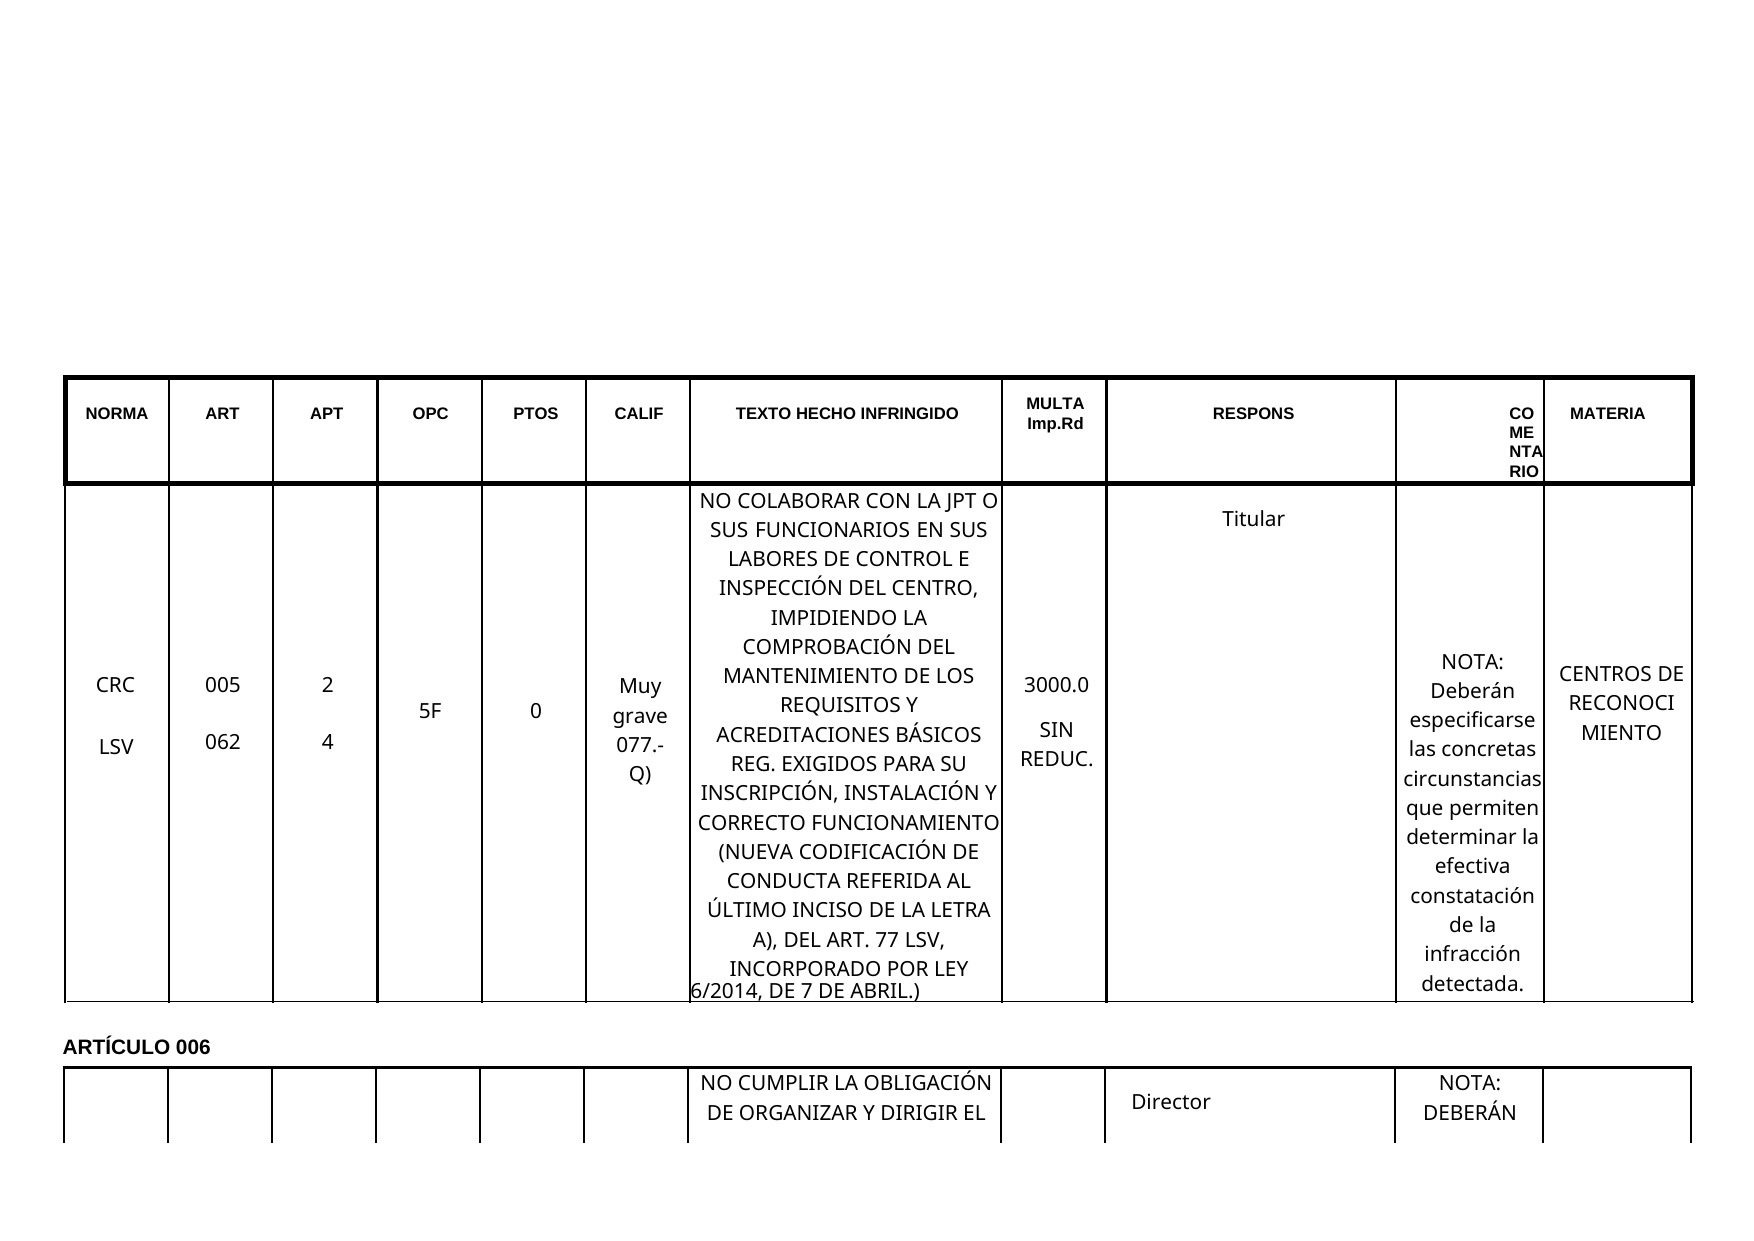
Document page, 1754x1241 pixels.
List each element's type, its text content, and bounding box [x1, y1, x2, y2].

text ARTÍCULO 006 [62, 1035, 1704, 1059]
table_cell 005 062 [170, 486, 272, 1001]
table_cell CENTROS DE RECONOCI MIENTO [1545, 486, 1691, 1001]
table_header APT [274, 380, 376, 481]
table_header TEXTO HECHO INFRINGIDO [691, 380, 1001, 481]
table_header COMENTARIO [1397, 380, 1543, 481]
table_header NORMA [68, 380, 168, 481]
table_header MATERIA [1545, 380, 1690, 481]
table_cell 0 [483, 486, 585, 1001]
table_cell Titular [1108, 486, 1395, 1001]
table_header CALIF [587, 380, 689, 481]
table_header [65, 1069, 167, 1143]
table_header Director [1106, 1069, 1394, 1143]
table_header PTOS [483, 380, 585, 481]
table_cell NOTA: Deberán especificarse las concretas circunstancias que permiten determinar la efectiva constatación de la infracción detectada. [1397, 486, 1543, 1001]
table_header NOTA: DEBERÁN [1396, 1069, 1542, 1143]
table_cell 3000.0 SIN REDUC. [1003, 486, 1105, 1001]
table_header [1544, 1069, 1690, 1143]
table_header [585, 1069, 687, 1143]
table_cell 2 4 [274, 486, 376, 1001]
table_header [377, 1069, 479, 1143]
table_header [273, 1069, 375, 1143]
table_header [1002, 1069, 1104, 1143]
table_header ART [170, 380, 272, 481]
table_cell NO COLABORAR CON LA JPT O SUS FUNCIONARIOS EN SUS LABORES DE CONTROL E INSPECCIÓN DEL CENTRO, IMPIDIENDO LA COMPROBACIÓN DEL MANTENIMIENTO DE LOS REQUISITOS Y ACREDITACIONES BÁSICOS REG. EXIGIDOS PARA SU INSCRIPCIÓN, INSTALACIÓN Y CORRECTO FUNCIONAMIENTO (NUEVA CODIFICACIÓN DE CONDUCTA REFERIDA AL ÚLTIMO INCISO DE LA LETRA A), DEL ART. 77 LSV, INCORPORADO POR LEY 6/2014, DE 7 DE ABRIL.) [691, 486, 1001, 1001]
table_cell Muy grave 077.- Q) [587, 486, 689, 1001]
table_header [481, 1069, 583, 1143]
table_header NO CUMPLIR LA OBLIGACIÓN DE ORGANIZAR Y DIRIGIR EL [689, 1069, 1000, 1143]
table_header [169, 1069, 271, 1143]
table_header OPC [379, 380, 481, 481]
table_header RESPONS [1108, 380, 1395, 481]
table_header MULTA Imp.Rd [1003, 380, 1105, 481]
table_cell 5F [379, 486, 481, 1001]
table_cell CRC LSV [66, 486, 168, 1003]
